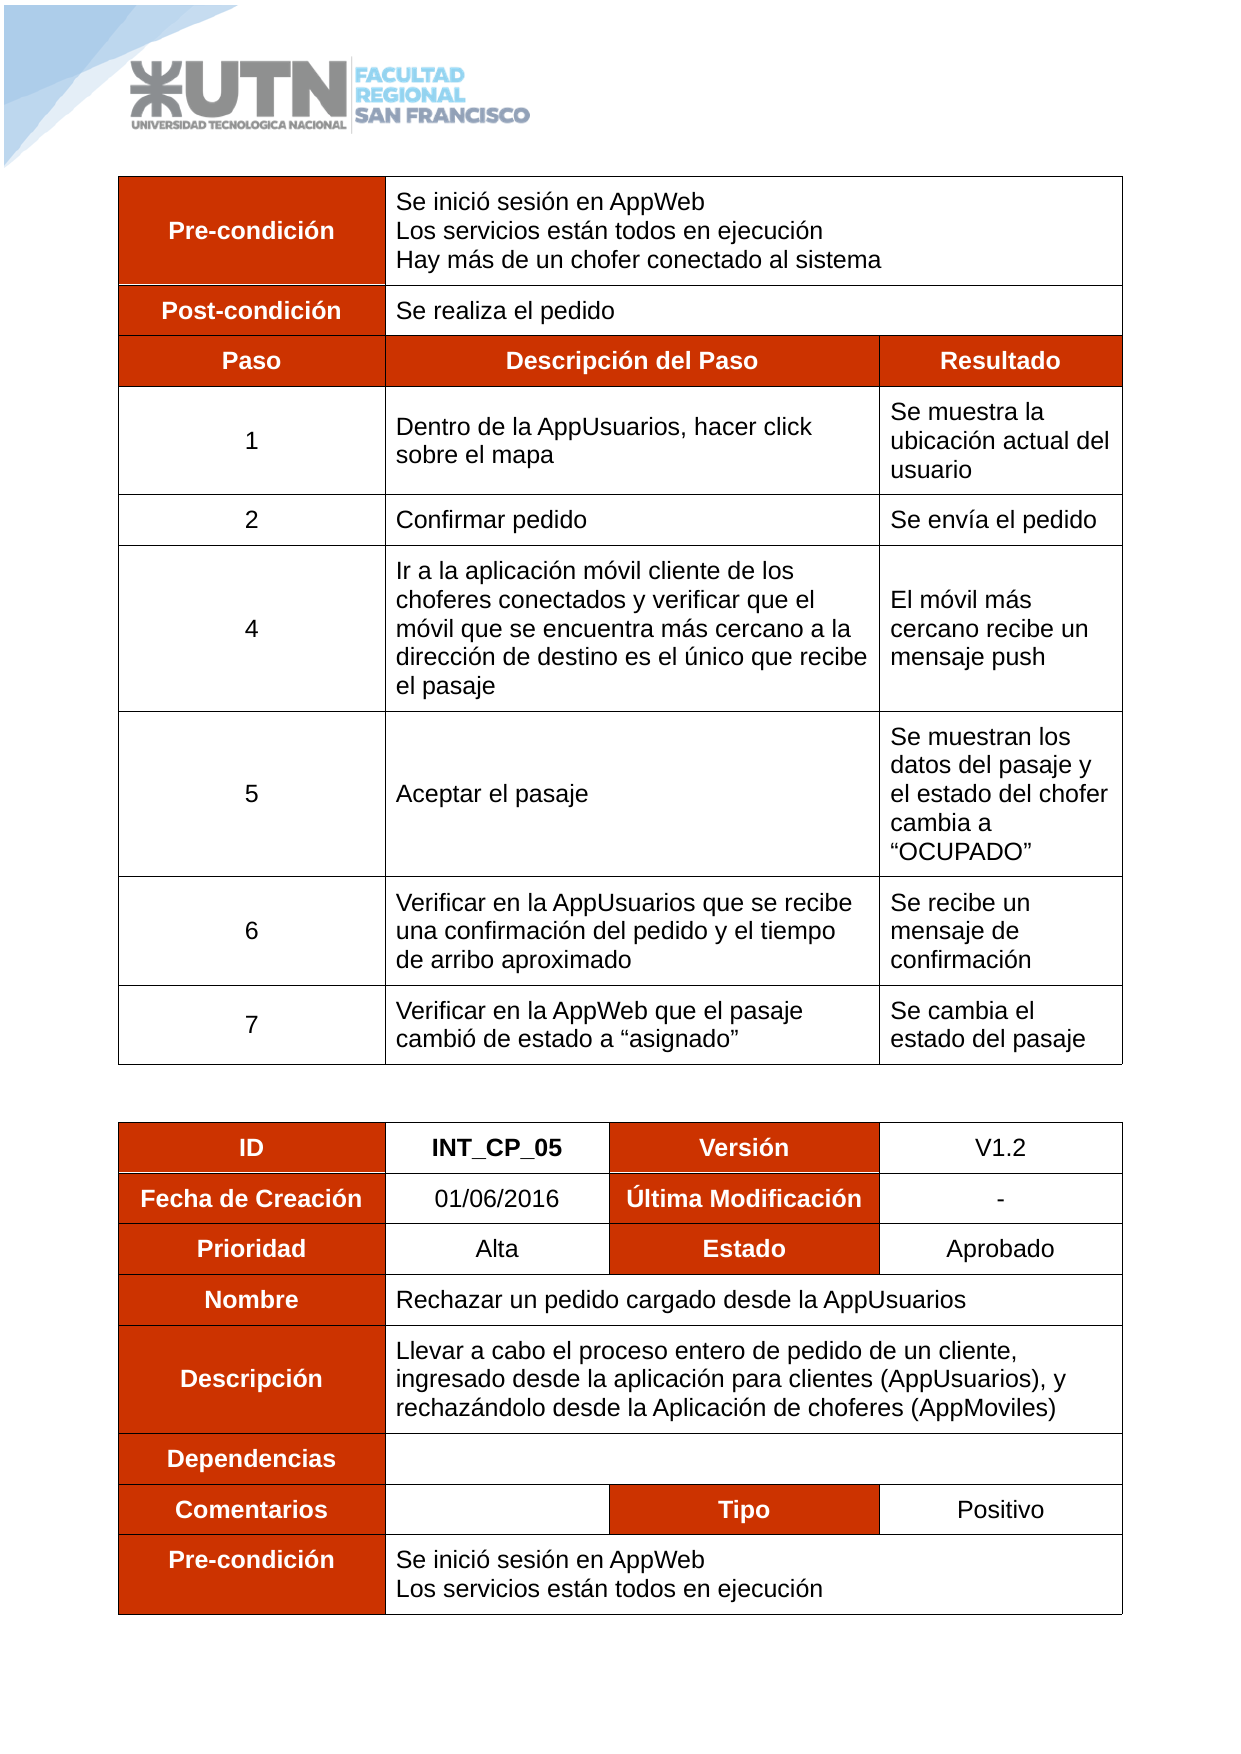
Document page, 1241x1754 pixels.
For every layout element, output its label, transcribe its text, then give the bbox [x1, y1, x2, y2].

table_cell Aceptar el pasaje [386, 712, 879, 876]
table_cell Se muestran los datos del pasaje y el estado del chofer cambia a “OCUPADO” [880, 712, 1122, 876]
table_cell Estado [610, 1224, 879, 1274]
table_cell Comentarios [119, 1485, 385, 1534]
table_cell Prioridad [119, 1224, 385, 1274]
table_cell Descripción del Paso [386, 336, 879, 386]
table_cell - [880, 1174, 1122, 1223]
table_cell Dependencias [119, 1434, 385, 1484]
table_cell Se inició sesión en AppWeb Los servicios están todos en ejecución Hay más de un chofer conectado al sistema [386, 177, 1122, 284]
table_cell Se envía el pedido [880, 495, 1122, 545]
table_header INT_CP_05 [386, 1123, 609, 1172]
table_cell Tipo [610, 1485, 879, 1534]
table_cell Se muestra la ubicación actual del usuario [880, 387, 1122, 494]
table_cell Llevar a cabo el proceso entero de pedido de un cliente, ingresado desde la aplicación para clientes (AppUsuarios), y rechazándolo desde la Aplicación de choferes (AppMoviles) [386, 1326, 1122, 1433]
table_header ID [119, 1123, 385, 1172]
table_cell Aprobado [880, 1224, 1122, 1274]
table_cell Rechazar un pedido cargado desde la AppUsuarios [386, 1275, 1122, 1325]
table_cell Pre-condición [119, 1535, 385, 1614]
table_cell Pre-condición [119, 177, 385, 284]
table_cell [386, 1485, 609, 1534]
table_cell Se cambia el estado del pasaje [880, 986, 1122, 1064]
table_cell Nombre [119, 1275, 385, 1325]
table_cell Se recibe un mensaje de confirmación [880, 877, 1122, 985]
table_cell 7 [119, 986, 385, 1064]
table_cell 4 [119, 546, 385, 711]
table_cell [386, 1434, 1122, 1484]
table_cell Fecha de Creación [119, 1174, 385, 1223]
table_cell Se inició sesión en AppWeb Los servicios están todos en ejecución [386, 1535, 1122, 1614]
table_header Versión [610, 1123, 879, 1172]
table_cell Descripción [119, 1326, 385, 1433]
table_cell Confirmar pedido [386, 495, 879, 545]
table_header V1.2 [880, 1123, 1122, 1172]
table_cell 5 [119, 712, 385, 876]
table_cell Ir a la aplicación móvil cliente de los choferes conectados y verificar que el móvil que se encuentra más cercano a la dirección de destino es el único que recibe el pasaje [386, 546, 879, 711]
table_cell Última Modificación [610, 1174, 879, 1223]
picture [3, 5, 532, 169]
table_cell Resultado [880, 336, 1122, 386]
table_cell El móvil más cercano recibe un mensaje push [880, 546, 1122, 711]
table_cell 2 [119, 495, 385, 545]
table_cell Alta [386, 1224, 609, 1274]
table_cell 6 [119, 877, 385, 985]
table_cell Post-condición [119, 286, 385, 335]
table_cell Dentro de la AppUsuarios, hacer click sobre el mapa [386, 387, 879, 494]
table_cell Verificar en la AppUsuarios que se recibe una confirmación del pedido y el tiempo de arribo aproximado [386, 877, 879, 985]
table_cell Verificar en la AppWeb que el pasaje cambió de estado a “asignado” [386, 986, 879, 1064]
table_cell 01/06/2016 [386, 1174, 609, 1223]
table_cell Positivo [880, 1485, 1122, 1534]
table_cell Se realiza el pedido [386, 286, 1122, 335]
table_cell 1 [119, 387, 385, 494]
table_cell Paso [119, 336, 385, 386]
